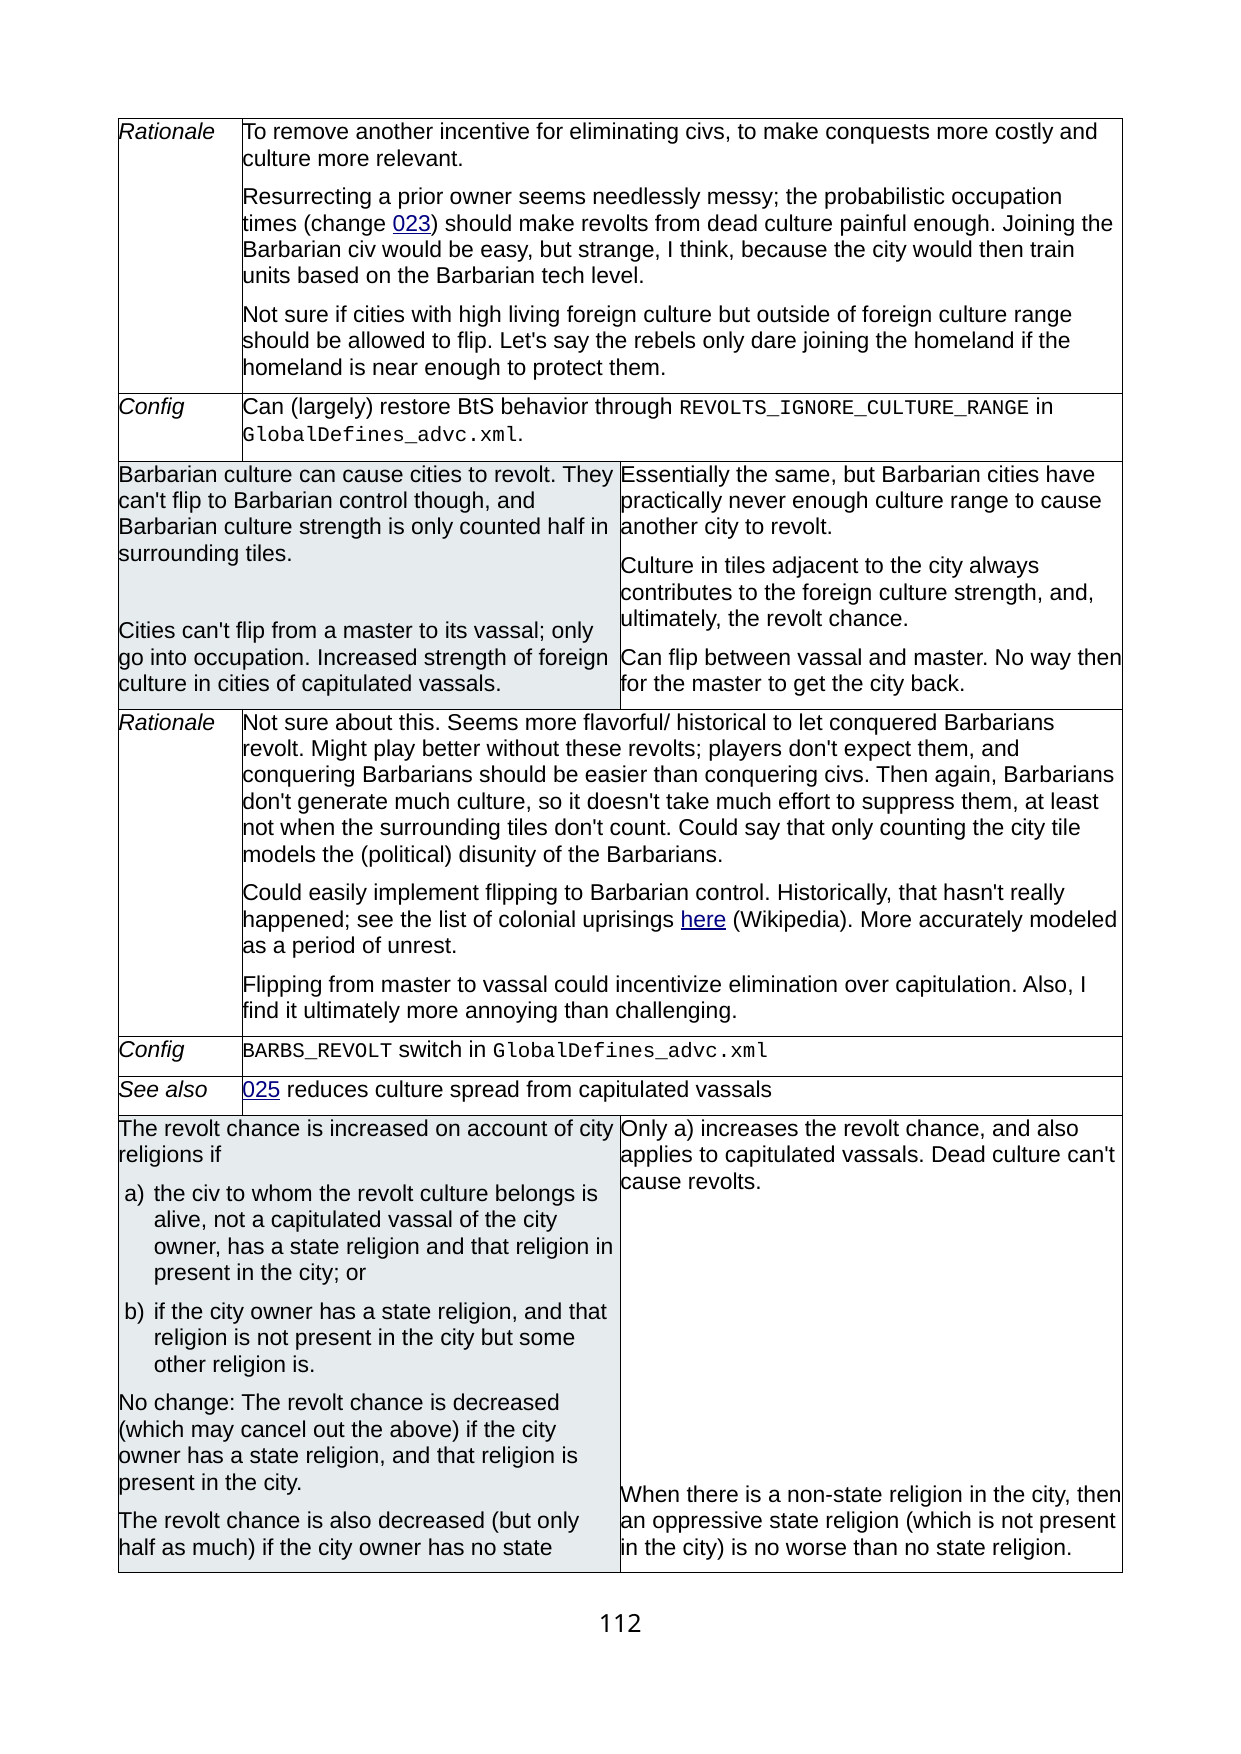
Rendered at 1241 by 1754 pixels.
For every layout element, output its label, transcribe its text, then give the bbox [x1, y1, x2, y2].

table_cell To remove another incentive for eliminating civs, to make conquests more costly and culture more relevant. Resurrecting a prior owner seems needlessly messy; the probabilistic occupation times (change 023) should make revolts from dead culture painful enough. Joining the Barbarian civ would be easy, but strange, I think, because the city would then train units based on the Barbarian tech level. Not sure if cities with high living foreign culture but outside of foreign culture range should be allowed to flip. Let's say the rebels only dare joining the homeland if the homeland is near enough to protect them. [243, 119, 1122, 393]
table_cell The revolt chance is increased on account of city religions if the civ to whom the revolt culture belongs is alive, not a capitulated vassal of the city owner, has a state religion and that religion in present in the city; or if the city owner has a state religion, and that religion is not present in the city but some other religion is. No change: The revolt chance is decreased (which may cancel out the above) if the city owner has a state religion, and that religion is present in the city. The revolt chance is also decreased (but only half as much) if the city owner has no state [119, 1116, 620, 1572]
table_cell 025 reduces culture spread from capitulated vassals [243, 1077, 1122, 1115]
table_cell Config [119, 394, 242, 461]
table_cell Config [119, 1037, 242, 1076]
table_cell See also [119, 1077, 242, 1115]
table_cell Only a) increases the revolt chance, and also applies to capitulated vassals. Dead culture can't cause revolts. When there is a non-state religion in the city, then an oppressive state religion (which is not present in the city) is no worse than no state religion. [621, 1116, 1122, 1572]
table_cell Can (largely) restore BtS behavior through REVOLTS_IGNORE_CULTURE_RANGE in GlobalDefines_advc.xml. [243, 394, 1122, 461]
table_cell BARBS_REVOLT switch in GlobalDefines_advc.xml [243, 1037, 1122, 1076]
table_cell Rationale [119, 710, 242, 1036]
table_cell Barbarian culture can cause cities to revolt. They can't flip to Barbarian control though, and Barbarian culture strength is only counted half in surrounding tiles. Cities can't flip from a master to its vassal; only go into occupation. Increased strength of foreign culture in cities of capitulated vassals. [119, 462, 620, 709]
table_cell Essentially the same, but Barbarian cities have practically never enough culture range to cause another city to revolt. Culture in tiles adjacent to the city always contributes to the foreign culture strength, and, ultimately, the revolt chance. Can flip between vassal and master. No way then for the master to get the city back. [621, 462, 1122, 709]
table_cell Not sure about this. Seems more flavorful/ historical to let conquered Barbarians revolt. Might play better without these revolts; players don't expect them, and conquering Barbarians should be easier than conquering civs. Then again, Barbarians don't generate much culture, so it doesn't take much effort to suppress them, at least not when the surrounding tiles don't count. Could say that only counting the city tile models the (political) disunity of the Barbarians. Could easily implement flipping to Barbarian control. Historically, that hasn't really happened; see the list of colonial uprisings here (Wikipedia). More accurately modeled as a period of unrest. Flipping from master to vassal could incentivize elimination over capitulation. Also, I find it ultimately more annoying than challenging. [243, 710, 1122, 1036]
table_cell Rationale [119, 119, 242, 393]
